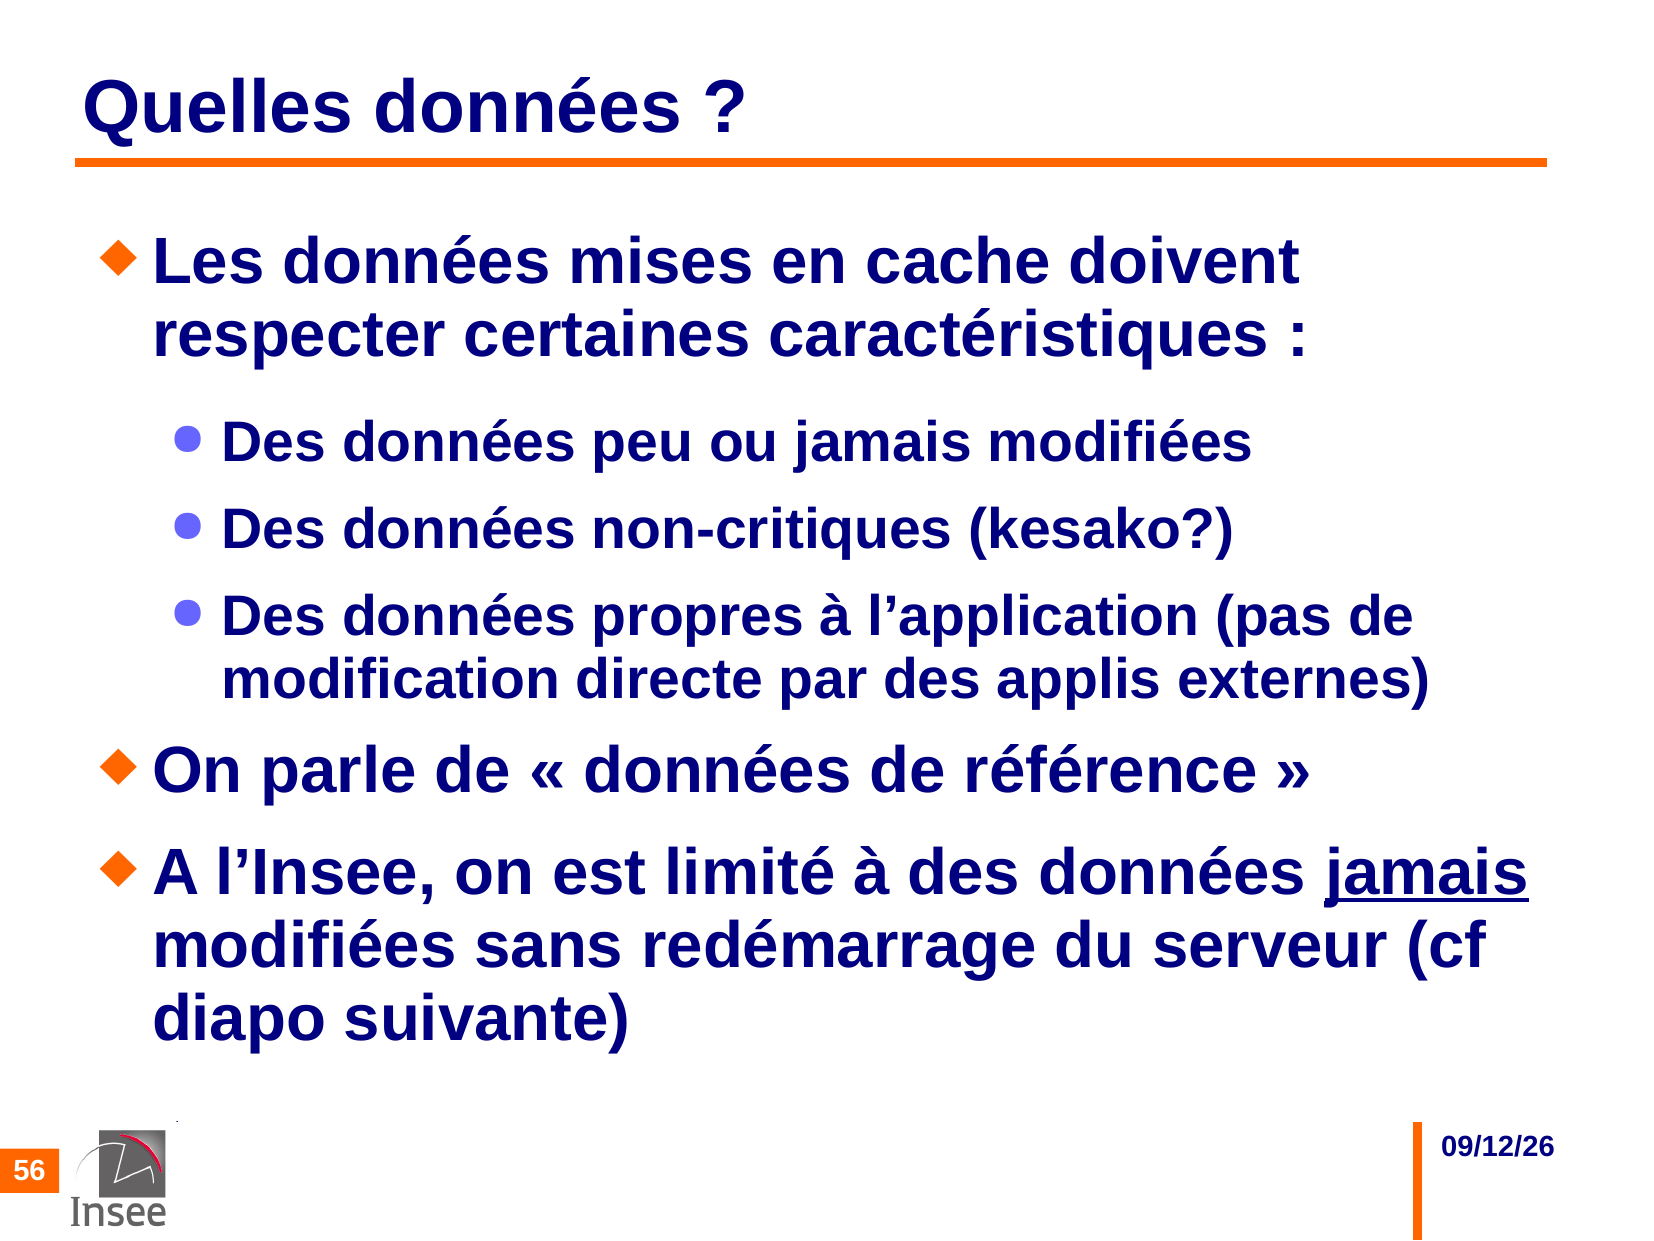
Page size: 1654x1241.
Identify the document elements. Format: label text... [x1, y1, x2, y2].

title Quelles données ? [82, 49, 1619, 163]
list Les données mises en cache doivent respecter certaines caractéristiques : Des données peu ou jamais modifiées Des données non-critiques (kesako?) Des données propres à l’application (pas de modification directe par des applis externes) On parle de « données de référence » A l’Insee, on est limité à des données jamais modifiées sans redémarrage du serveur (cf diapo suivante) [82, 224, 1571, 1063]
picture [62, 1121, 178, 1241]
